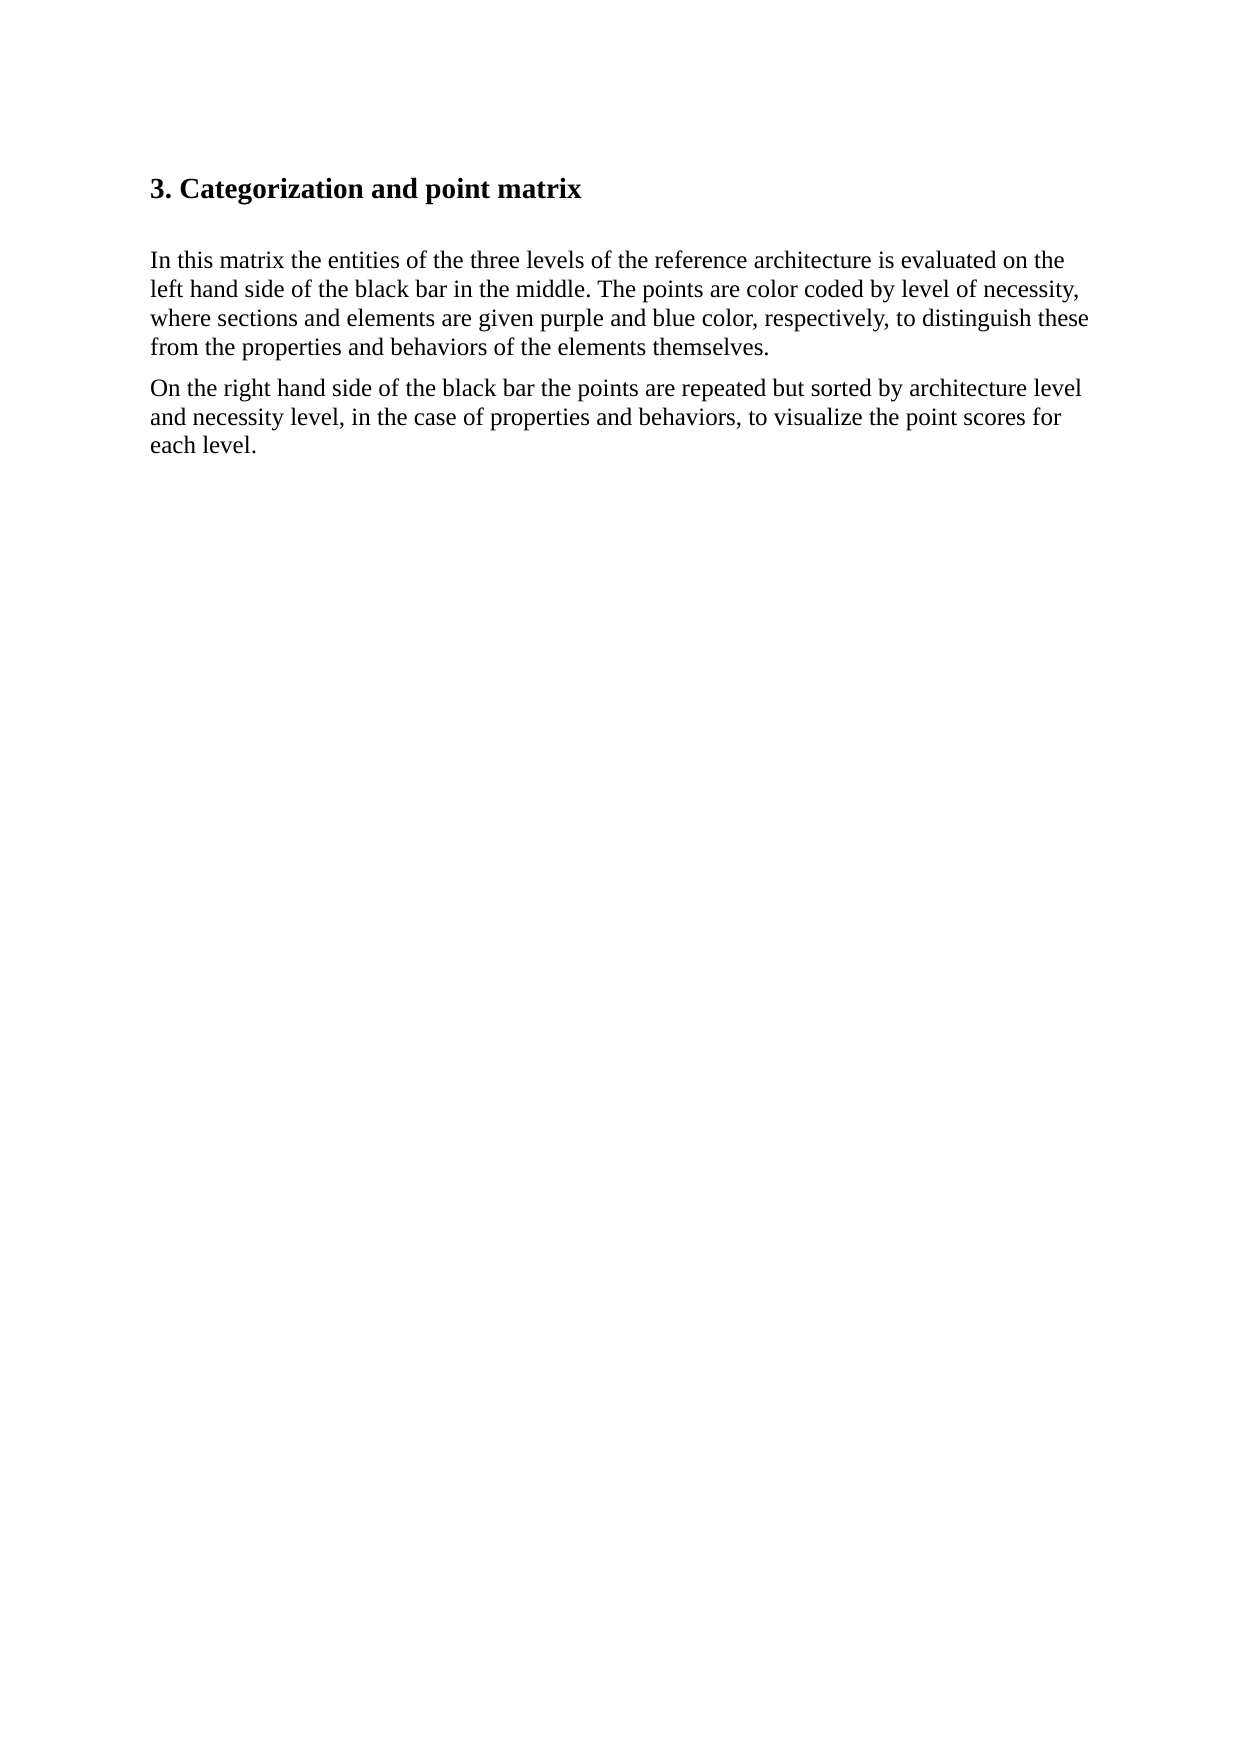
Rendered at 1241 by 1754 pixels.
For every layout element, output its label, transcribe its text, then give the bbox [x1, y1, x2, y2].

text In this matrix the entities of the three levels of the reference architecture is evaluated on the left hand side of the black bar in the middle. The points are color coded by level of necessity, where sections and elements are given purple and blue color, respectively, to distinguish these from the properties and behaviors of the elements themselves. [150, 246, 1091, 361]
subtitle 3. Categorization and point matrix [150, 171, 1091, 204]
text On the right hand side of the black bar the points are repeated but sorted by architecture level and necessity level, in the case of properties and behaviors, to visualize the point scores for each level. [150, 373, 1091, 459]
